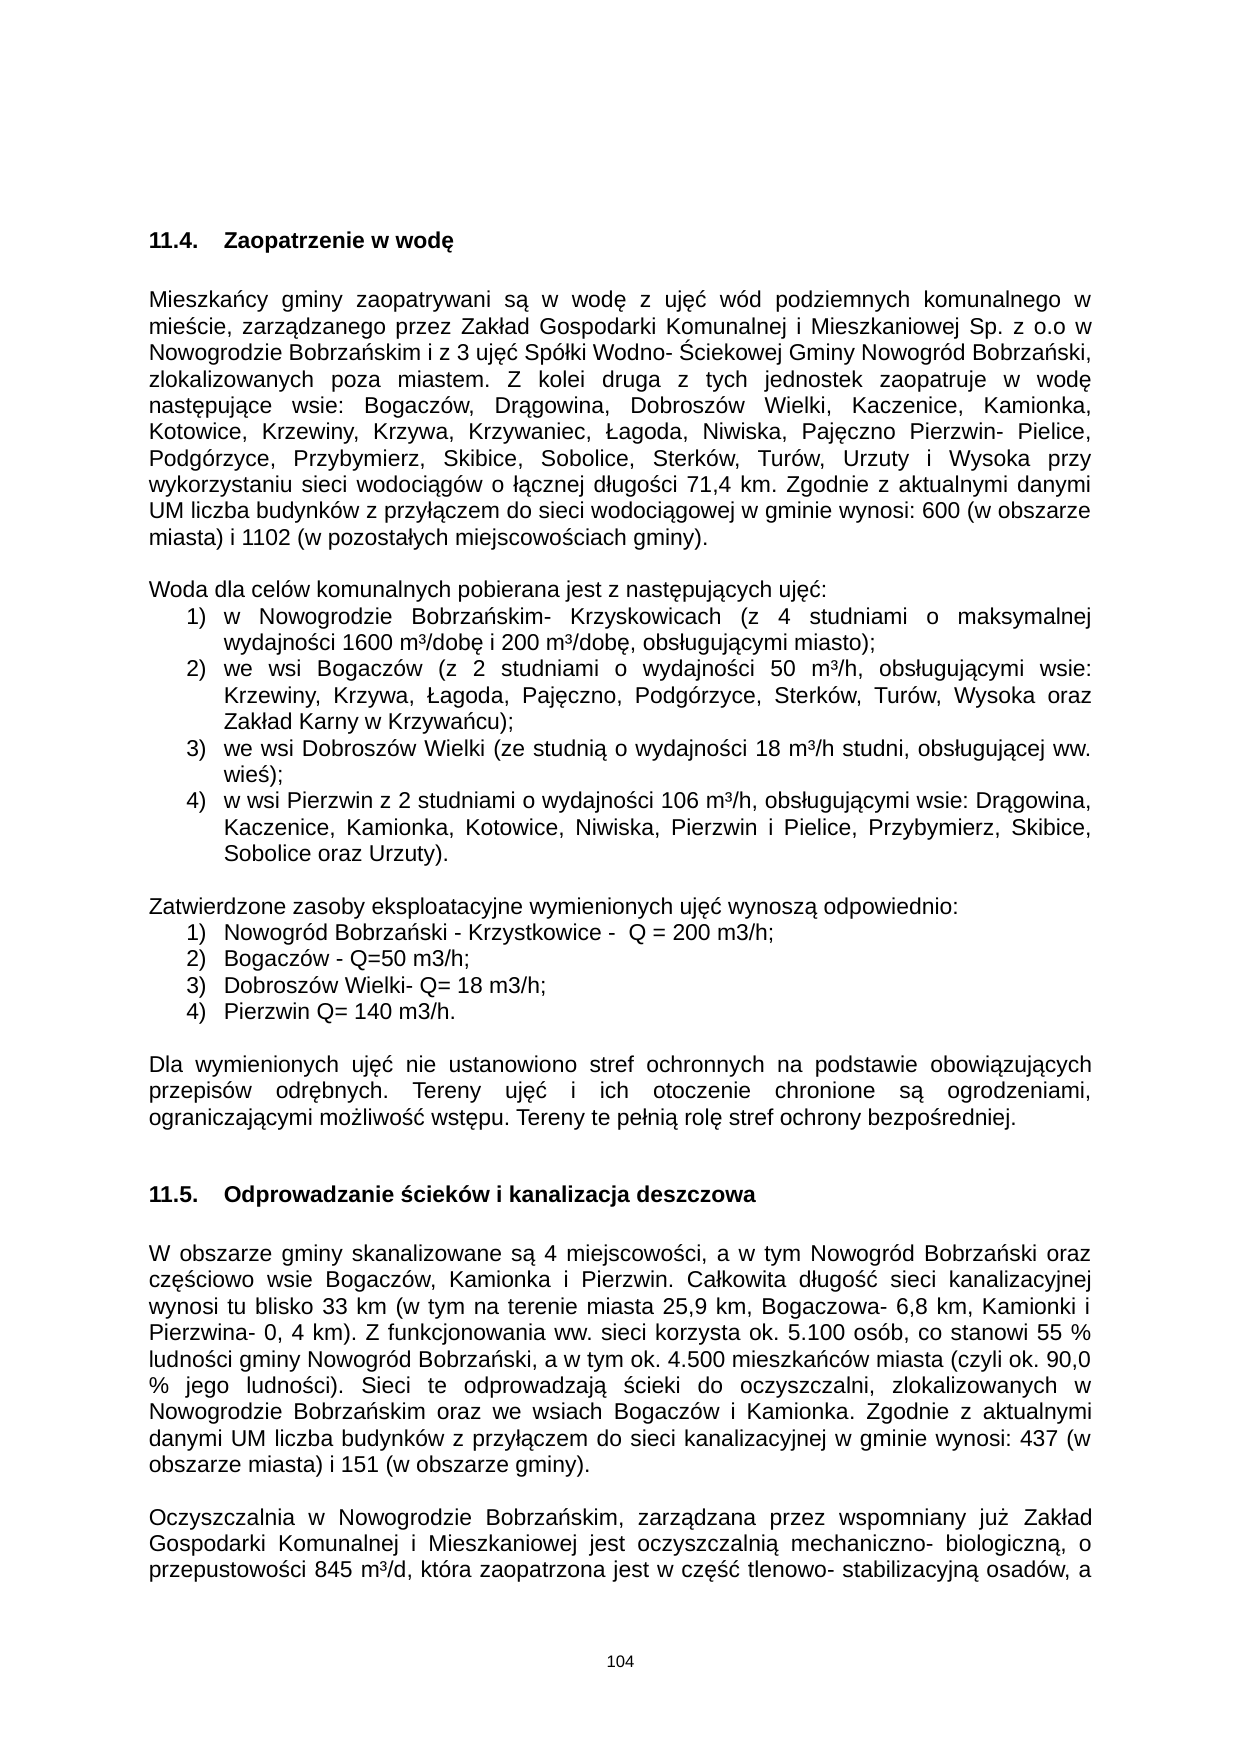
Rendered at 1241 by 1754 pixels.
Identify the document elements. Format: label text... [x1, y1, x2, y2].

list w wsi Pierzwin z 2 studniami o wydajności 106 m³/h, obsługującymi wsie: Drągowina, Kaczenice, Kamionka, Kotowice, Niwiska, Pierzwin i Pielice, Przybymierz, Skibice, Sobolice oraz Urzuty). [186, 787, 1092, 866]
list we wsi Dobroszów Wielki (ze studnią o wydajności 18 m³/h studni, obsługującej ww. wieś); [186, 734, 1092, 787]
text W obszarze gminy skanalizowane są 4 miejscowości, a w tym Nowogród Bobrzański oraz częściowo wsie Bogaczów, Kamionka i Pierzwin. Całkowita długość sieci kanalizacyjnej wynosi tu blisko 33 km (w tym na terenie miasta 25,9 km, Bogaczowa- 6,8 km, Kamionki i Pierzwina- 0, 4 km). Z funkcjonowania ww. sieci korzysta ok. 5.100 osób, co stanowi 55 % ludności gminy Nowogród Bobrzański, a w tym ok. 4.500 mieszkańców miasta (czyli ok. 90,0 % jego ludności). Sieci te odprowadzają ścieki do oczyszczalni, zlokalizowanych w Nowogrodzie Bobrzańskim oraz we wsiach Bogaczów i Kamionka. Zgodnie z aktualnymi danymi UM liczba budynków z przyłączem do sieci kanalizacyjnej w gminie wynosi: 437 (w obszarze miasta) i 151 (w obszarze gminy). [148, 1240, 1092, 1477]
list Dobroszów Wielki- Q= 18 m3/h; [186, 972, 1092, 998]
list Bogaczów - Q=50 m3/h; [186, 945, 1092, 972]
text Oczyszczalnia w Nowogrodzie Bobrzańskim, zarządzana przez wspomniany już Zakład Gospodarki Komunalnej i Mieszkaniowej jest oczyszczalnią mechaniczno- biologiczną, o przepustowości 845 m³/d, która zaopatrzona jest w część tlenowo- stabilizacyjną osadów, a [148, 1504, 1092, 1583]
text Dla wymienionych ujęć nie ustanowiono stref ochronnych na podstawie obowiązujących przepisów odrębnych. Tereny ujęć i ich otoczenie chronione są ogrodzeniami, ograniczającymi możliwość wstępu. Tereny te pełnią rolę stref ochrony bezpośredniej. [148, 1051, 1092, 1130]
list Pierzwin Q= 140 m3/h. [186, 998, 1092, 1024]
subtitle 11.5. Odprowadzanie ścieków i kanalizacja deszczowa [148, 1181, 1092, 1207]
list w Nowogrodzie Bobrzańskim- Krzyskowicach (z 4 studniami o maksymalnej wydajności 1600 m³/dobę i 200 m³/dobę, obsługującymi miasto); [186, 603, 1092, 655]
subtitle 11.4. Zaopatrzenie w wodę [148, 227, 1092, 254]
text Zatwierdzone zasoby eksploatacyjne wymienionych ujęć wynoszą odpowiednio: [148, 893, 1092, 919]
text Mieszkańcy gminy zaopatrywani są w wodę z ujęć wód podziemnych komunalnego w mieście, zarządzanego przez Zakład Gospodarki Komunalnej i Mieszkaniowej Sp. z o.o w Nowogrodzie Bobrzańskim i z 3 ujęć Spółki Wodno- Ściekowej Gminy Nowogród Bobrzański, zlokalizowanych poza miastem. Z kolei druga z tych jednostek zaopatruje w wodę następujące wsie: Bogaczów, Drągowina, Dobroszów Wielki, Kaczenice, Kamionka, Kotowice, Krzewiny, Krzywa, Krzywaniec, Łagoda, Niwiska, Pajęczno Pierzwin- Pielice, Podgórzyce, Przybymierz, Skibice, Sobolice, Sterków, Turów, Urzuty i Wysoka przy wykorzystaniu sieci wodociągów o łącznej długości 71,4 km. Zgodnie z aktualnymi danymi UM liczba budynków z przyłączem do sieci wodociągowej w gminie wynosi: 600 (w obszarze miasta) i 1102 (w pozostałych miejscowościach gminy). [148, 286, 1092, 550]
list we wsi Bogaczów (z 2 studniami o wydajności 50 m³/h, obsługującymi wsie: Krzewiny, Krzywa, Łagoda, Pajęczno, Podgórzyce, Sterków, Turów, Wysoka oraz Zakład Karny w Krzywańcu); [186, 655, 1092, 734]
text Woda dla celów komunalnych pobierana jest z następujących ujęć: [148, 576, 1092, 603]
list Nowogród Bobrzański - Krzystkowice - Q = 200 m3/h; [186, 919, 1092, 945]
